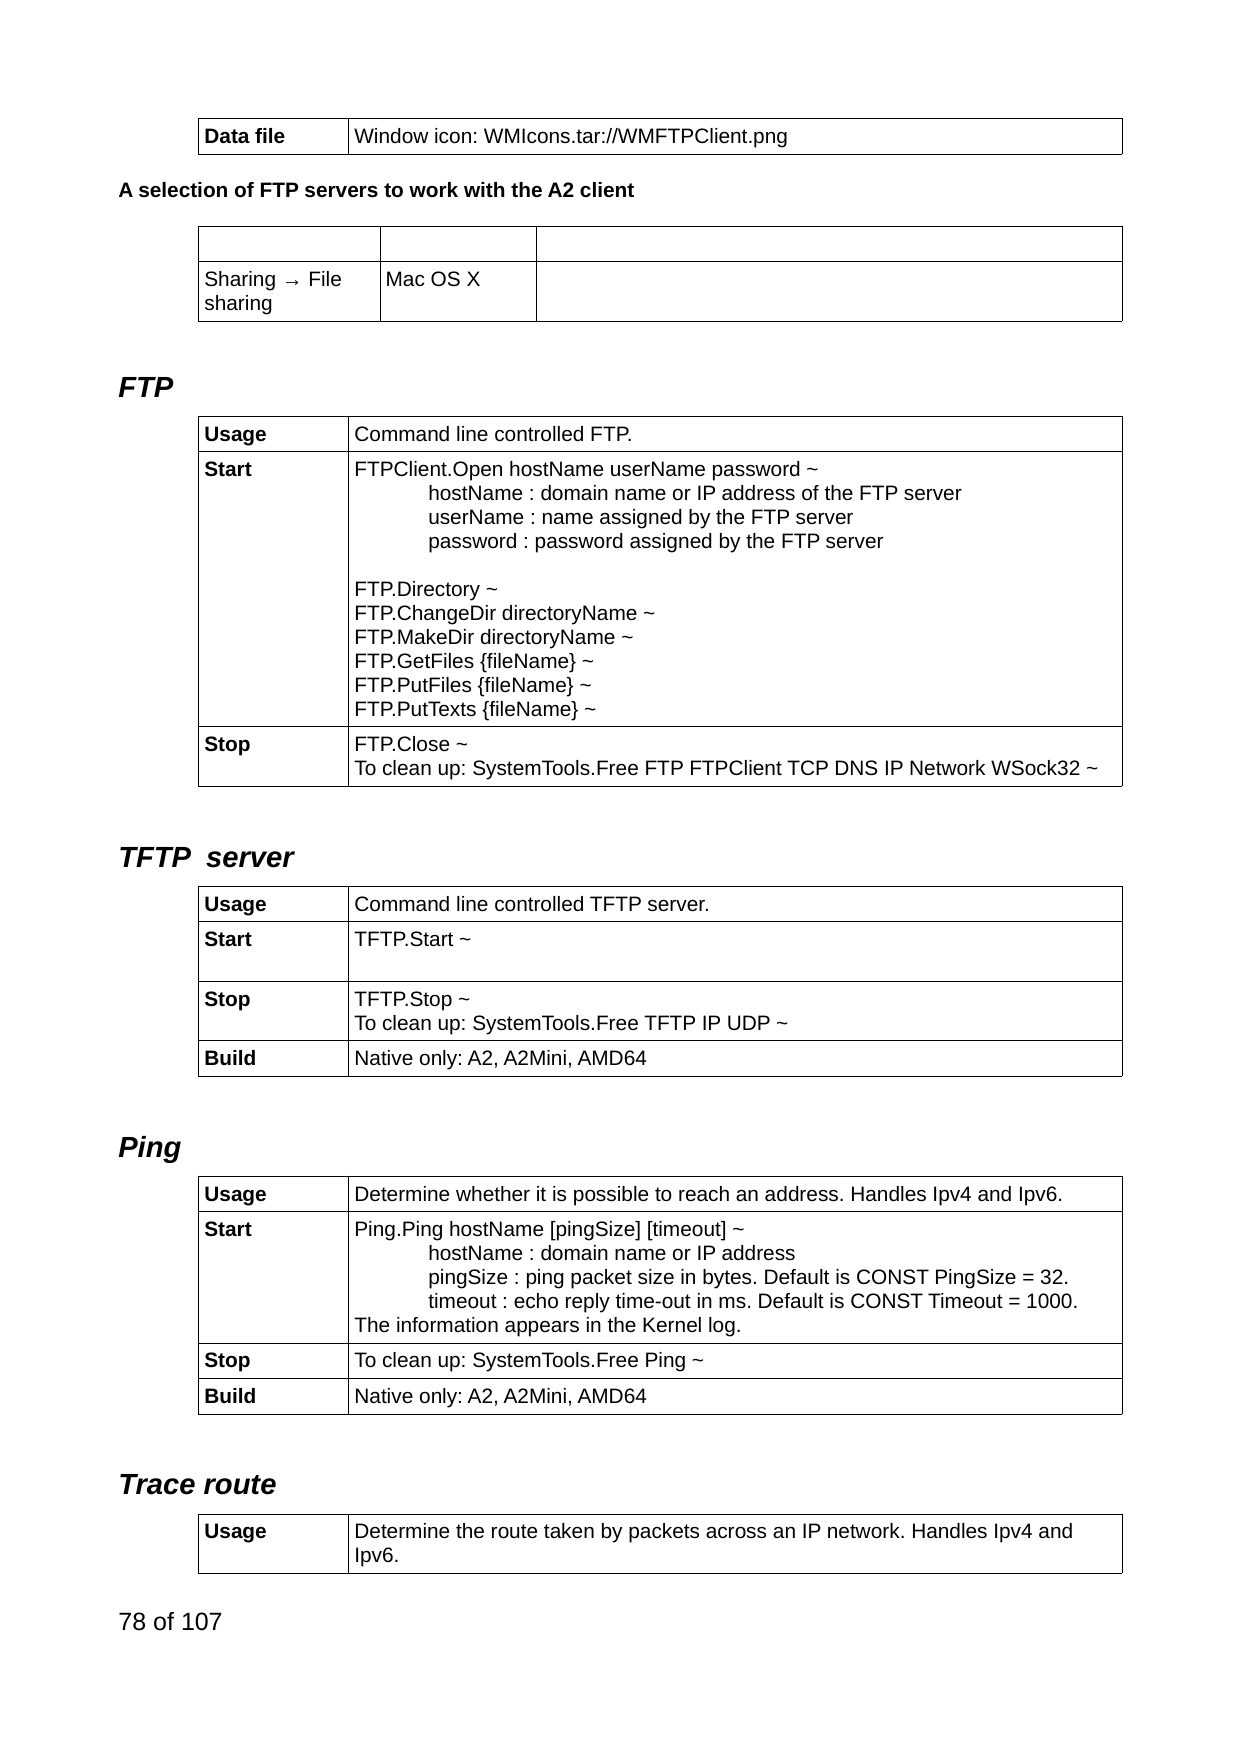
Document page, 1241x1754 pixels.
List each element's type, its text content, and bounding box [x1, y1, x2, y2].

table_cell Stop [199, 1344, 348, 1378]
table_cell Start [199, 1212, 348, 1342]
table_header Usage [199, 1515, 348, 1573]
table_header [381, 227, 536, 261]
table_cell [537, 262, 1122, 321]
table_cell Sharing → File sharing [199, 262, 380, 321]
table_header [537, 227, 1122, 261]
table_header [199, 227, 380, 261]
table_cell Window icon: WMIcons.tar://WMFTPClient.png [349, 119, 1122, 154]
table_cell Mac OS X [381, 262, 536, 321]
table_header Determine whether it is possible to reach an address. Handles Ipv4 and Ipv6. [349, 1177, 1122, 1211]
table_cell Stop [199, 727, 348, 786]
subtitle FTP [118, 370, 1122, 403]
text A selection of FTP servers to work with the A2 client [118, 178, 1122, 202]
table_header Determine the route taken by packets across an IP network. Handles Ipv4 and Ipv6. [349, 1515, 1122, 1573]
table_cell Build [199, 1379, 348, 1413]
table_cell Data file [199, 119, 348, 154]
table_header Usage [199, 887, 348, 921]
table_header Command line controlled TFTP server. [349, 887, 1122, 921]
table_header Usage [199, 417, 348, 451]
table_cell Start [199, 922, 348, 981]
table_cell To clean up: SystemTools.Free Ping ~ [349, 1344, 1122, 1378]
table_cell Start [199, 452, 348, 726]
table_cell FTP.Close ~ To clean up: SystemTools.Free FTP FTPClient TCP DNS IP Network WSock32 ~ [349, 727, 1122, 786]
table_cell Ping.Ping hostName [pingSize] [timeout] ~ hostName : domain name or IP address pingSize : ping packet size in bytes. Default is CONST PingSize = 32. timeout : echo reply time-out in ms. Default is CONST Timeout = 1000. The information appears in the Kernel log. [349, 1212, 1122, 1342]
table_cell Native only: A2, A2Mini, AMD64 [349, 1041, 1122, 1076]
subtitle Trace route [118, 1467, 1122, 1501]
table_cell Build [199, 1041, 348, 1076]
subtitle Ping [118, 1129, 1122, 1163]
table_cell FTPClient.Open hostName userName password ~ hostName : domain name or IP address of the FTP server userName : name assigned by the FTP server password : password assigned by the FTP server FTP.Directory ~ FTP.ChangeDir directoryName ~ FTP.MakeDir directoryName ~ FTP.GetFiles {fileName} ~ FTP.PutFiles {fileName} ~ FTP.PutTexts {fileName} ~ [349, 452, 1122, 726]
table_header Usage [199, 1177, 348, 1211]
subtitle TFTP server [118, 840, 1122, 873]
table_cell Native only: A2, A2Mini, AMD64 [349, 1379, 1122, 1413]
table_cell TFTP.Stop ~ To clean up: SystemTools.Free TFTP IP UDP ~ [349, 982, 1122, 1040]
table_header Command line controlled FTP. [349, 417, 1122, 451]
table_cell TFTP.Start ~ [349, 922, 1122, 981]
table_cell Stop [199, 982, 348, 1040]
